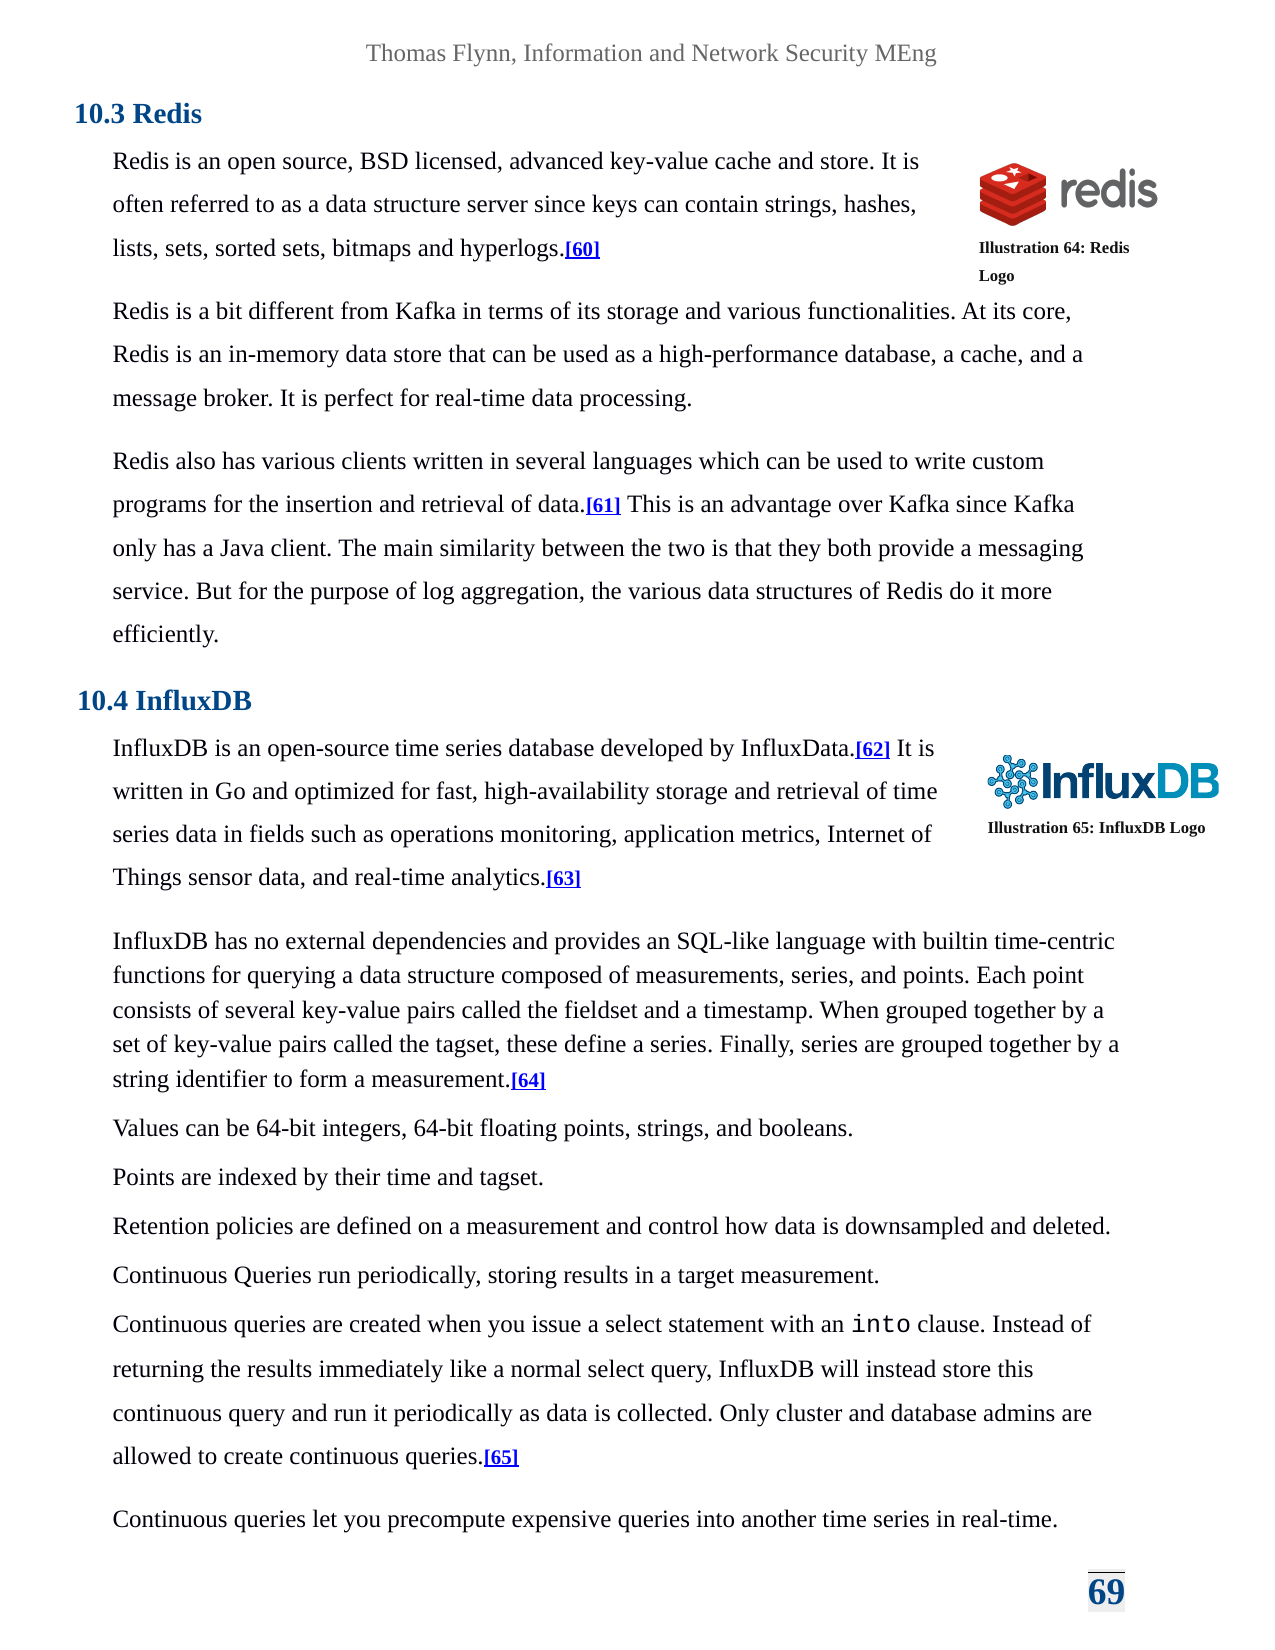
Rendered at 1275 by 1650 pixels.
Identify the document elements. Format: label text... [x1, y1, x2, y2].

subtitle 10.4 InfluxDB [74, 683, 1125, 716]
subtitle 10.3 Redis [74, 96, 1125, 129]
text Retention policies are defined on a measurement and control how data is downsampled and deleted. [112, 1211, 1125, 1240]
text Redis is a bit different from Kafka in terms of its storage and various functionalities. At its core, Redis is an in-memory data store that can be used as a high-performance database, a cache, and a message broker. It is perfect for real-time data processing. [112, 296, 1125, 411]
text Illustration 64: Redis Logo [978, 228, 1159, 285]
text InfluxDB is an open-source time series database developed by InfluxData.[62] It is written in Go and optimized for fast, high-availability storage and retrieval of time series data in fields such as operations monitoring, application metrics, Internet of Things sensor data, and real-time analytics.[63] [112, 733, 1218, 891]
picture [1199, 770, 1210, 777]
text Redis is an open source, BSD licensed, advanced key-value cache and store. It is often referred to as a data structure server since keys can contain strings, hashes, lists, sets, sorted sets, bitmaps and hyperlogs.[60] [112, 146, 1159, 285]
text Values can be 64-bit integers, 64-bit floating points, strings, and booleans. [112, 1113, 1125, 1142]
text Continuous queries let you precompute expensive queries into another time series in real-time. [112, 1504, 1125, 1533]
text InfluxDB has no external dependencies and provides an SQL-like language with builtin time-centric functions for querying a data structure composed of measurements, series, and points. Each point consists of several key-value pairs called the fieldset and a timestamp. When grouped together by a set of key-value pairs called the tagset, these define a series. Finally, series are grouped together by a string identifier to form a measurement.[64] [112, 926, 1125, 1093]
text Illustration 65: InfluxDB Logo [987, 809, 1218, 837]
text Continuous queries are created when you issue a select statement with an into clause. Instead of returning the results immediately like a normal select query, InfluxDB will instead store this continuous query and run it periodically as data is collected. Only cluster and database admins are allowed to create continuous queries.[65] [112, 1309, 1125, 1469]
picture [978, 161, 1159, 228]
text Points are indexed by their time and tagset. [112, 1162, 1125, 1191]
picture [1199, 783, 1212, 792]
text Continuous Queries run periodically, storing results in a target measurement. [112, 1260, 1125, 1289]
picture [987, 755, 1219, 809]
text Redis also has various clients written in several languages which can be used to write custom programs for the insertion and retrieval of data.[61] This is an advantage over Kafka since Kafka only has a Java client. The main similarity between the two is that they both provide a messaging service. But for the purpose of log aggregation, the various data structures of Redis do it more efficiently. [112, 446, 1125, 648]
